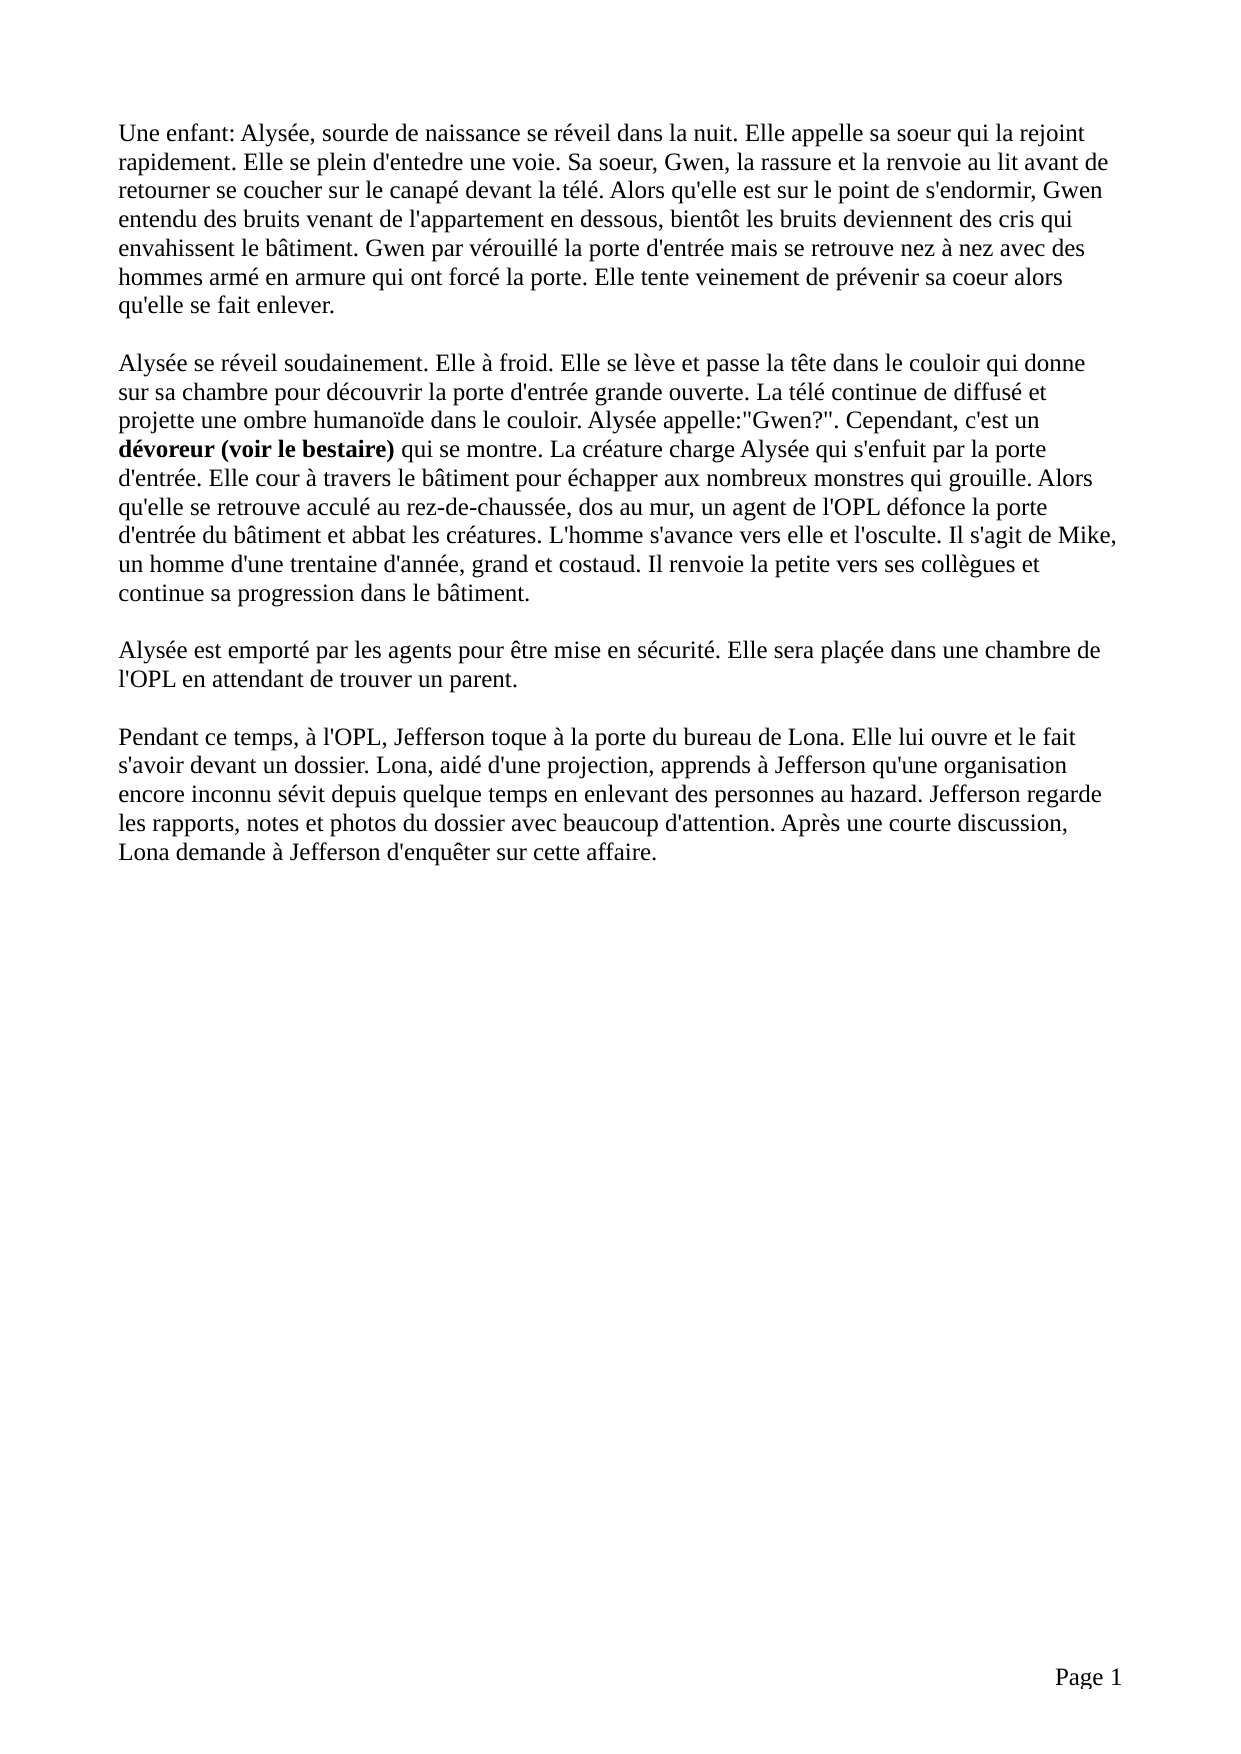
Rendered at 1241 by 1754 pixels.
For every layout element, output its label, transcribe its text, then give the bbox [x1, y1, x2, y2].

text Alysée se réveil soudainement. Elle à froid. Elle se lève et passe la tête dans le couloir qui donne sur sa chambre pour découvrir la porte d'entrée grande ouverte. La télé continue de diffusé et projette une ombre humanoïde dans le couloir. Alysée appelle:"Gwen?". Cependant, c'est un dévoreur (voir le bestaire) qui se montre. La créature charge Alysée qui s'enfuit par la porte d'entrée. Elle cour à travers le bâtiment pour échapper aux nombreux monstres qui grouille. Alors qu'elle se retrouve acculé au rez-de-chaussée, dos au mur, un agent de l'OPL défonce la porte d'entrée du bâtiment et abbat les créatures. L'homme s'avance vers elle et l'osculte. Il s'agit de Mike, un homme d'une trentaine d'année, grand et costaud. Il renvoie la petite vers ses collègues et continue sa progression dans le bâtiment. [118, 348, 1122, 607]
text Pendant ce temps, à l'OPL, Jefferson toque à la porte du bureau de Lona. Elle lui ouvre et le fait s'avoir devant un dossier. Lona, aidé d'une projection, apprends à Jefferson qu'une organisation encore inconnu sévit depuis quelque temps en enlevant des personnes au hazard. Jefferson regarde les rapports, notes et photos du dossier avec beaucoup d'attention. Après une courte discussion, Lona demande à Jefferson d'enquêter sur cette affaire. [118, 722, 1122, 866]
text Une enfant: Alysée, sourde de naissance se réveil dans la nuit. Elle appelle sa soeur qui la rejoint rapidement. Elle se plein d'entedre une voie. Sa soeur, Gwen, la rassure et la renvoie au lit avant de retourner se coucher sur le canapé devant la télé. Alors qu'elle est sur le point de s'endormir, Gwen entendu des bruits venant de l'appartement en dessous, bientôt les bruits deviennent des cris qui envahissent le bâtiment. Gwen par vérouillé la porte d'entrée mais se retrouve nez à nez avec des hommes armé en armure qui ont forcé la porte. Elle tente veinement de prévenir sa coeur alors qu'elle se fait enlever. [118, 118, 1122, 319]
text Alysée est emporté par les agents pour être mise en sécurité. Elle sera plaçée dans une chambre de l'OPL en attendant de trouver un parent. [118, 636, 1122, 693]
